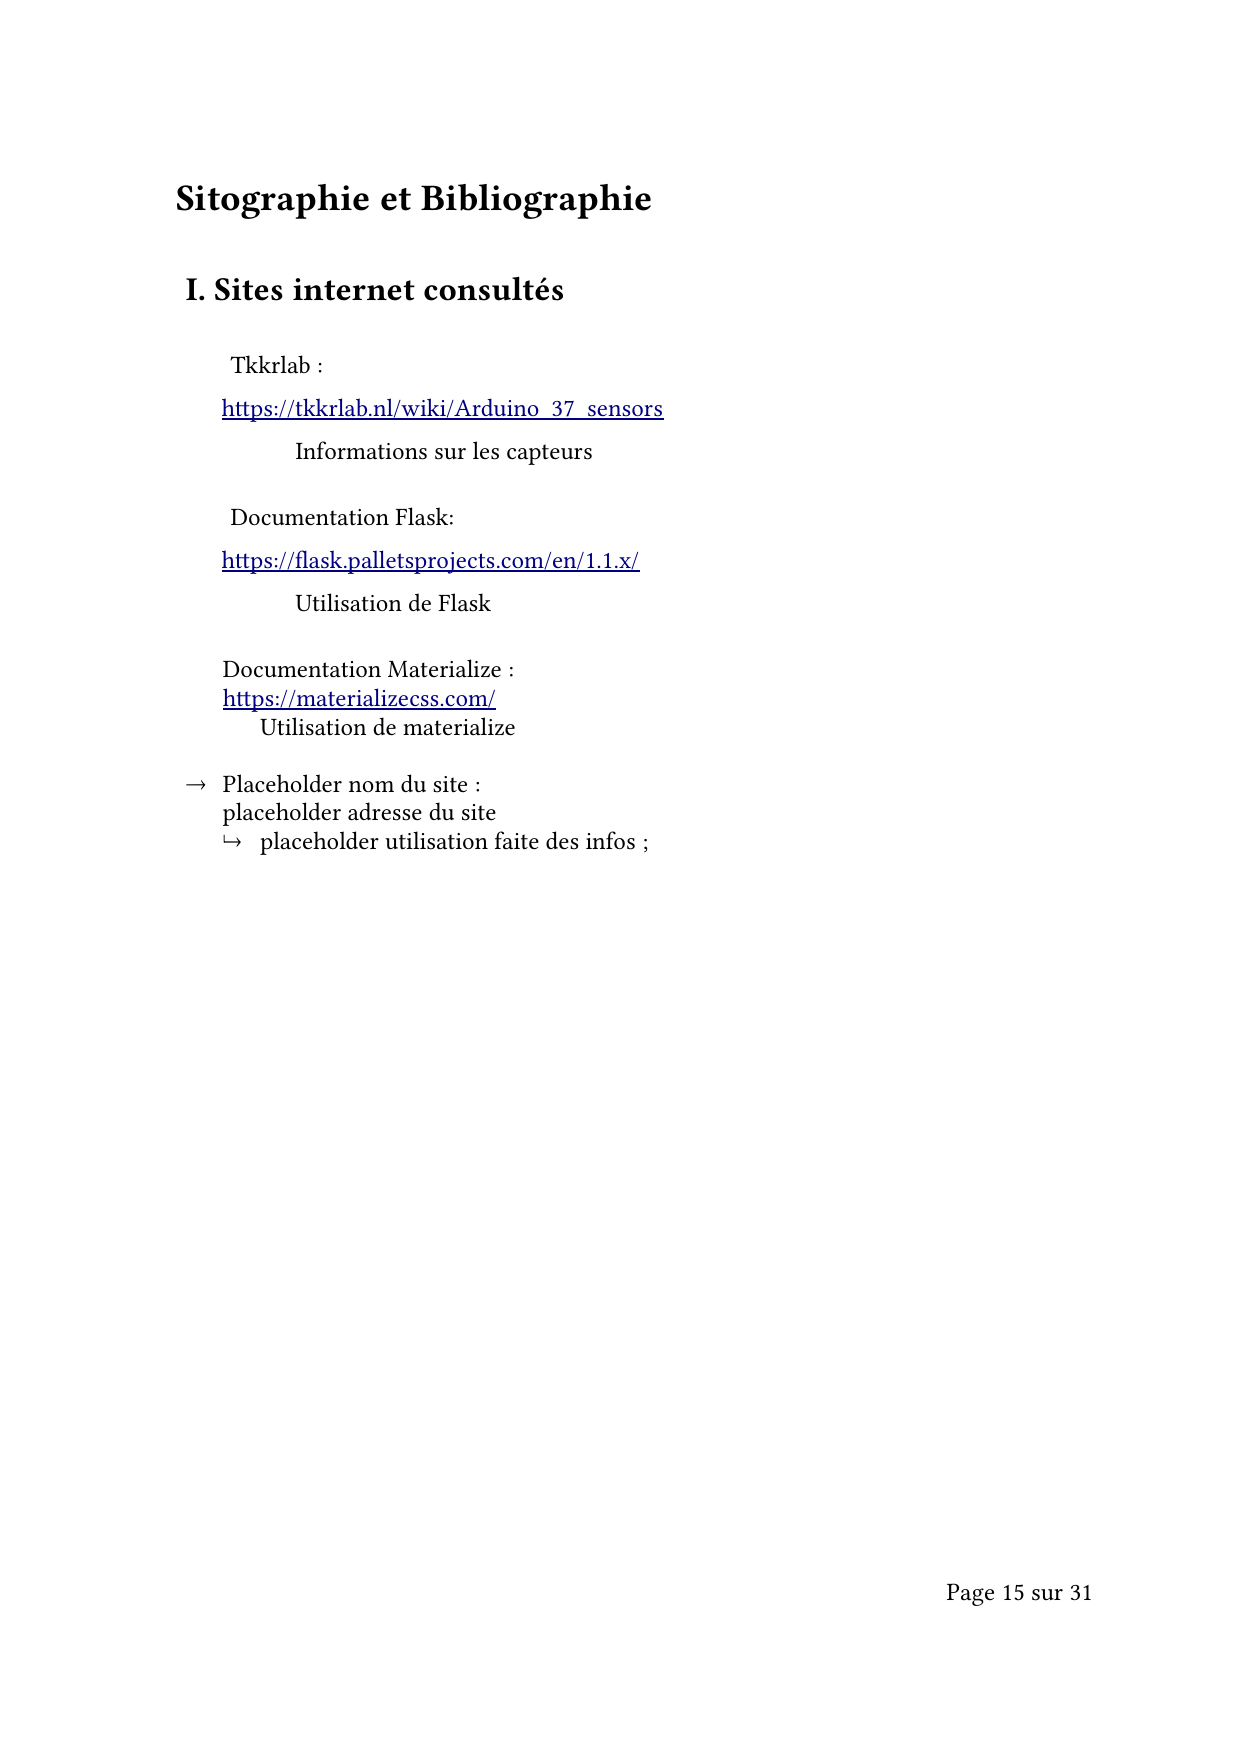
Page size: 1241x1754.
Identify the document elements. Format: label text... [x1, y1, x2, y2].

list Placeholder nom du site : placeholder adresse du site [185, 769, 1093, 827]
subtitle Sites internet consultés [177, 271, 1093, 309]
text Tkkrlab : https://tkkrlab.nl/wiki/Arduino_37_sensors Informations sur les capteurs [148, 351, 1093, 465]
list placeholder utilisation faite des infos ; [223, 827, 1093, 855]
list Utilisation de materialize [223, 712, 1093, 741]
text Documentation Flask: https://flask.palletsprojects.com/en/1.1.x/ Utilisation de Flask [148, 503, 1093, 617]
subtitle Sitographie et Bibliographie [148, 177, 1093, 220]
list Documentation Materialize : https://materializecss.com/ [185, 655, 1093, 712]
